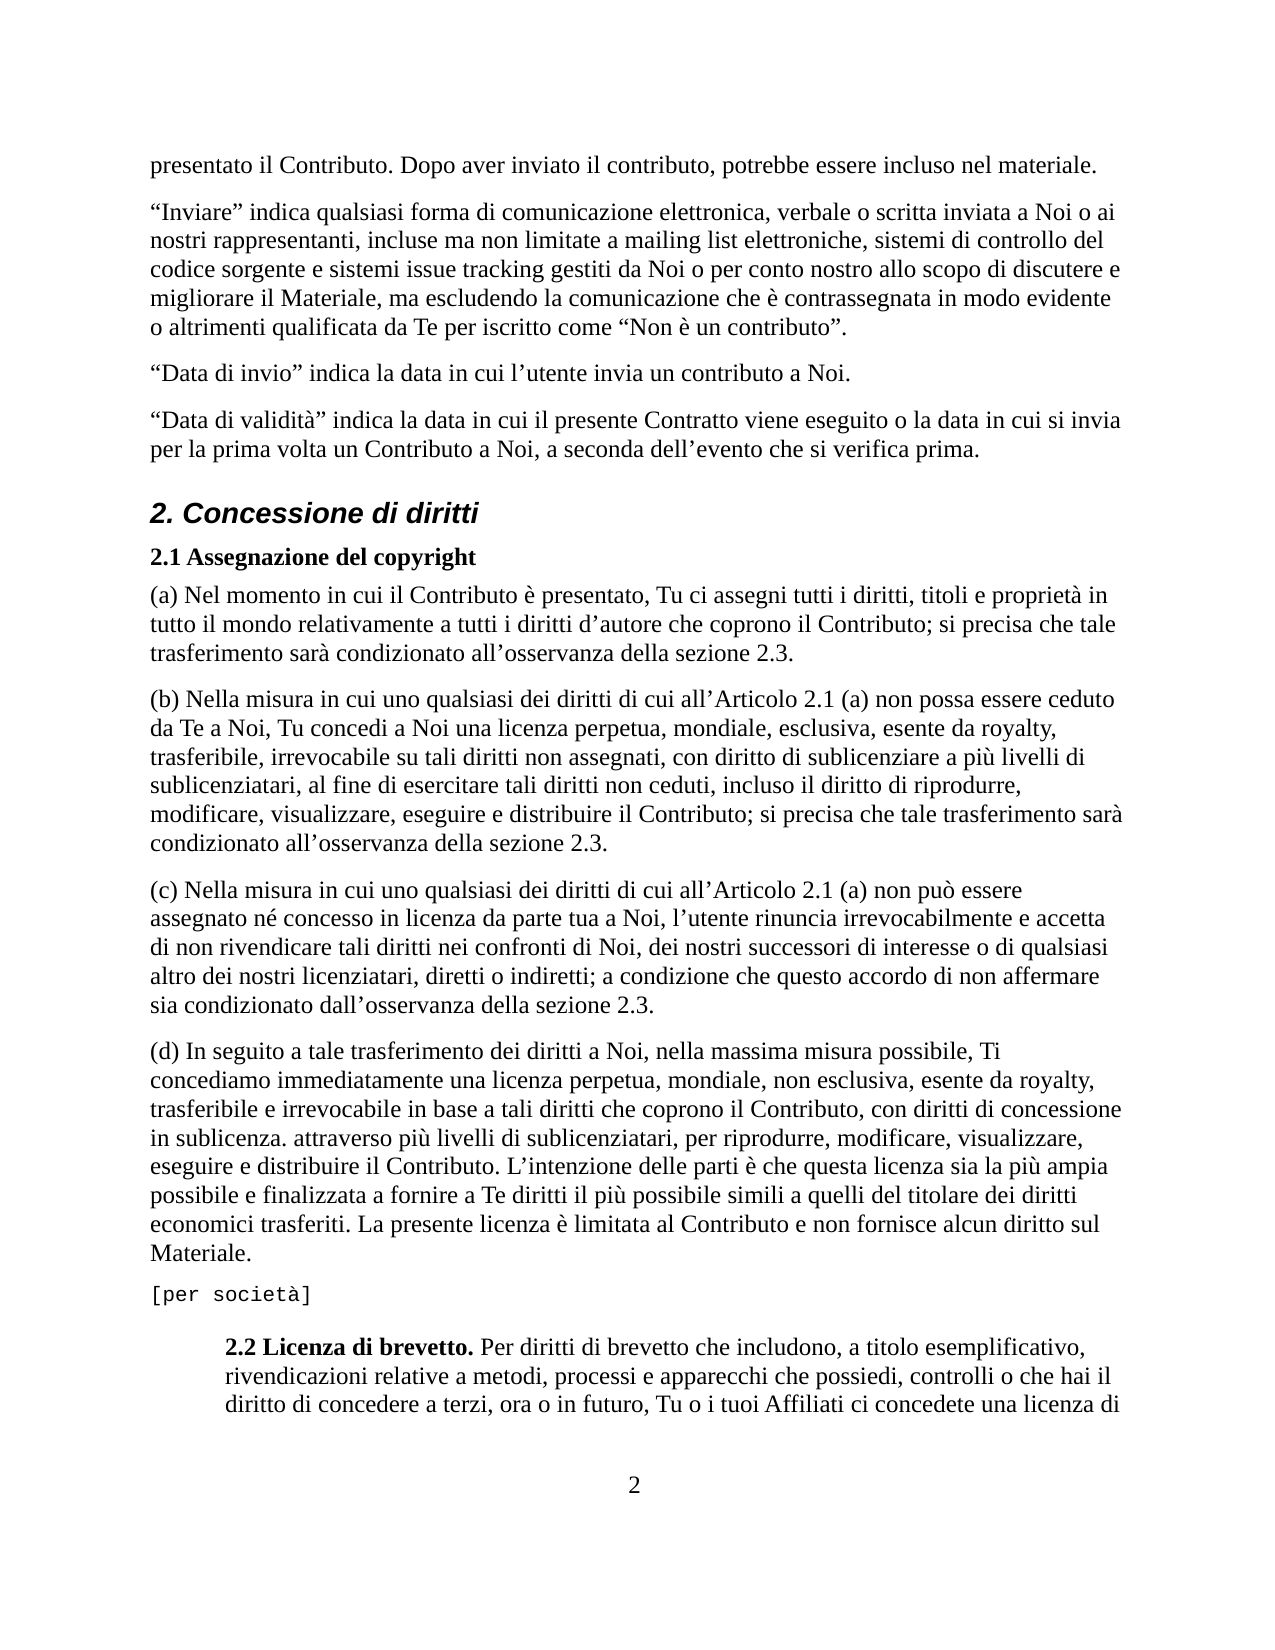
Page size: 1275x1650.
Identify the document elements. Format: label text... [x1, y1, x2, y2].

text “Data di validità” indica la data in cui il presente Contratto viene eseguito o la data in cui si invia per la prima volta un Contributo a Noi, a seconda dell’evento che si verifica prima. [150, 405, 1125, 462]
text (a) Nel momento in cui il Contributo è presentato, Tu ci assegni tutti i diritti, titoli e proprietà in tutto il mondo relativamente a tutti i diritti d’autore che coprono il Contributo; si precisa che tale trasferimento sarà condizionato all’osservanza della sezione 2.3. [150, 580, 1125, 666]
text 2.2 Licenza di brevetto. Per diritti di brevetto che includono, a titolo esemplificativo, rivendicazioni relative a metodi, processi e apparecchi che possiedi, controlli o che hai il diritto di concedere a terzi, ora o in futuro, Tu o i tuoi Affiliati ci concedete una licenza di [225, 1332, 1125, 1418]
text “Inviare” indica qualsiasi forma di comunicazione elettronica, verbale o scritta inviata a Noi o ai nostri rappresentanti, incluse ma non limitate a mailing list elettroniche, sistemi di controllo del codice sorgente e sistemi issue tracking gestiti da Noi o per conto nostro allo scopo di discutere e migliorare il Materiale, ma escludendo la comunicazione che è contrassegnata in modo evidente o altrimenti qualificata da Te per iscritto come “Non è un contributo”. [150, 197, 1125, 340]
text “Data di invio” indica la data in cui l’utente invia un contributo a Noi. [150, 358, 1125, 387]
text 2.1 Assegnazione del copyright [150, 542, 1125, 571]
subtitle 2. Concessione di diritti [150, 496, 1125, 530]
text (b) Nella misura in cui uno qualsiasi dei diritti di cui all’Articolo 2.1 (a) non possa essere ceduto da Te a Noi, Tu concedi a Noi una licenza perpetua, mondiale, esclusiva, esente da royalty, trasferibile, irrevocabile su tali diritti non assegnati, con diritto di sublicenziare a più livelli di sublicenziatari, al fine di esercitare tali diritti non ceduti, incluso il diritto di riprodurre, modificare, visualizzare, eseguire e distribuire il Contributo; si precisa che tale trasferimento sarà condizionato all’osservanza della sezione 2.3. [150, 684, 1125, 857]
text (c) Nella misura in cui uno qualsiasi dei diritti di cui all’Articolo 2.1 (a) non può essere assegnato né concesso in licenza da parte tua a Noi, l’utente rinuncia irrevocabilmente e accetta di non rivendicare tali diritti nei confronti di Noi, dei nostri successori di interesse o di qualsiasi altro dei nostri licenziatari, diretti o indiretti; a condizione che questo accordo di non affermare sia condizionato dall’osservanza della sezione 2.3. [150, 875, 1125, 1018]
text [per società] [150, 1284, 1125, 1308]
text presentato il Contributo. Dopo aver inviato il contributo, potrebbe essere incluso nel materiale. [150, 150, 1125, 179]
text (d) In seguito a tale trasferimento dei diritti a Noi, nella massima misura possibile, Ti concediamo immediatamente una licenza perpetua, mondiale, non esclusiva, esente da royalty, trasferibile e irrevocabile in base a tali diritti che coprono il Contributo, con diritti di concessione in sublicenza. attraverso più livelli di sublicenziatari, per riprodurre, modificare, visualizzare, eseguire e distribuire il Contributo. L’intenzione delle parti è che questa licenza sia la più ampia possibile e finalizzata a fornire a Te diritti il ​​più possibile simili a quelli del titolare dei diritti economici trasferiti. La presente licenza è limitata al Contributo e non fornisce alcun diritto sul Materiale. [150, 1036, 1125, 1266]
